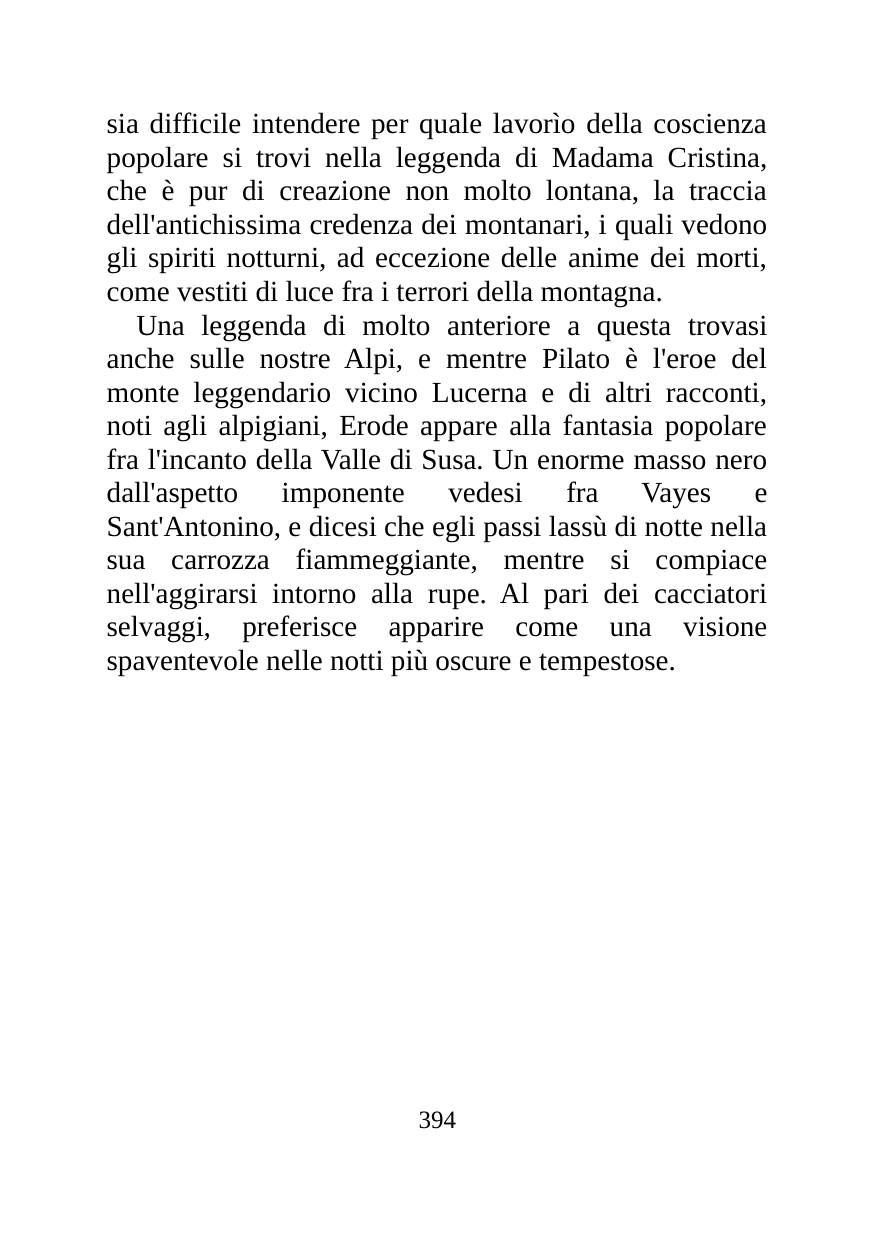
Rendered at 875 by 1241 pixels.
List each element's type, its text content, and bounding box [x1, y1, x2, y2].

text Una leggenda di molto anteriore a questa trovasi anche sulle nostre Alpi, e mentre Pilato è l'eroe del monte leggendario vicino Lucerna e di altri racconti, noti agli alpigiani, Erode appare alla fantasia popolare fra l'incanto della Valle di Susa. Un enorme masso nero dall'aspetto imponente vedesi fra Vayes e Sant'Antonino, e dicesi che egli passi lassù di notte nella sua carrozza fiammeggiante, mentre si compiace nell'aggirarsi intorno alla rupe. Al pari dei cacciatori selvaggi, preferisce apparire come una visione spaventevole nelle notti più oscure e tempestose. [106, 308, 768, 677]
text sia difficile intendere per quale lavorìo della coscienza popolare si trovi nella leggenda di Madama Cristina, che è pur di creazione non molto lontana, la traccia dell'antichissima credenza dei montanari, i quali vedono gli spiriti notturni, ad eccezione delle anime dei morti, come vestiti di luce fra i terrori della montagna. [106, 106, 768, 308]
